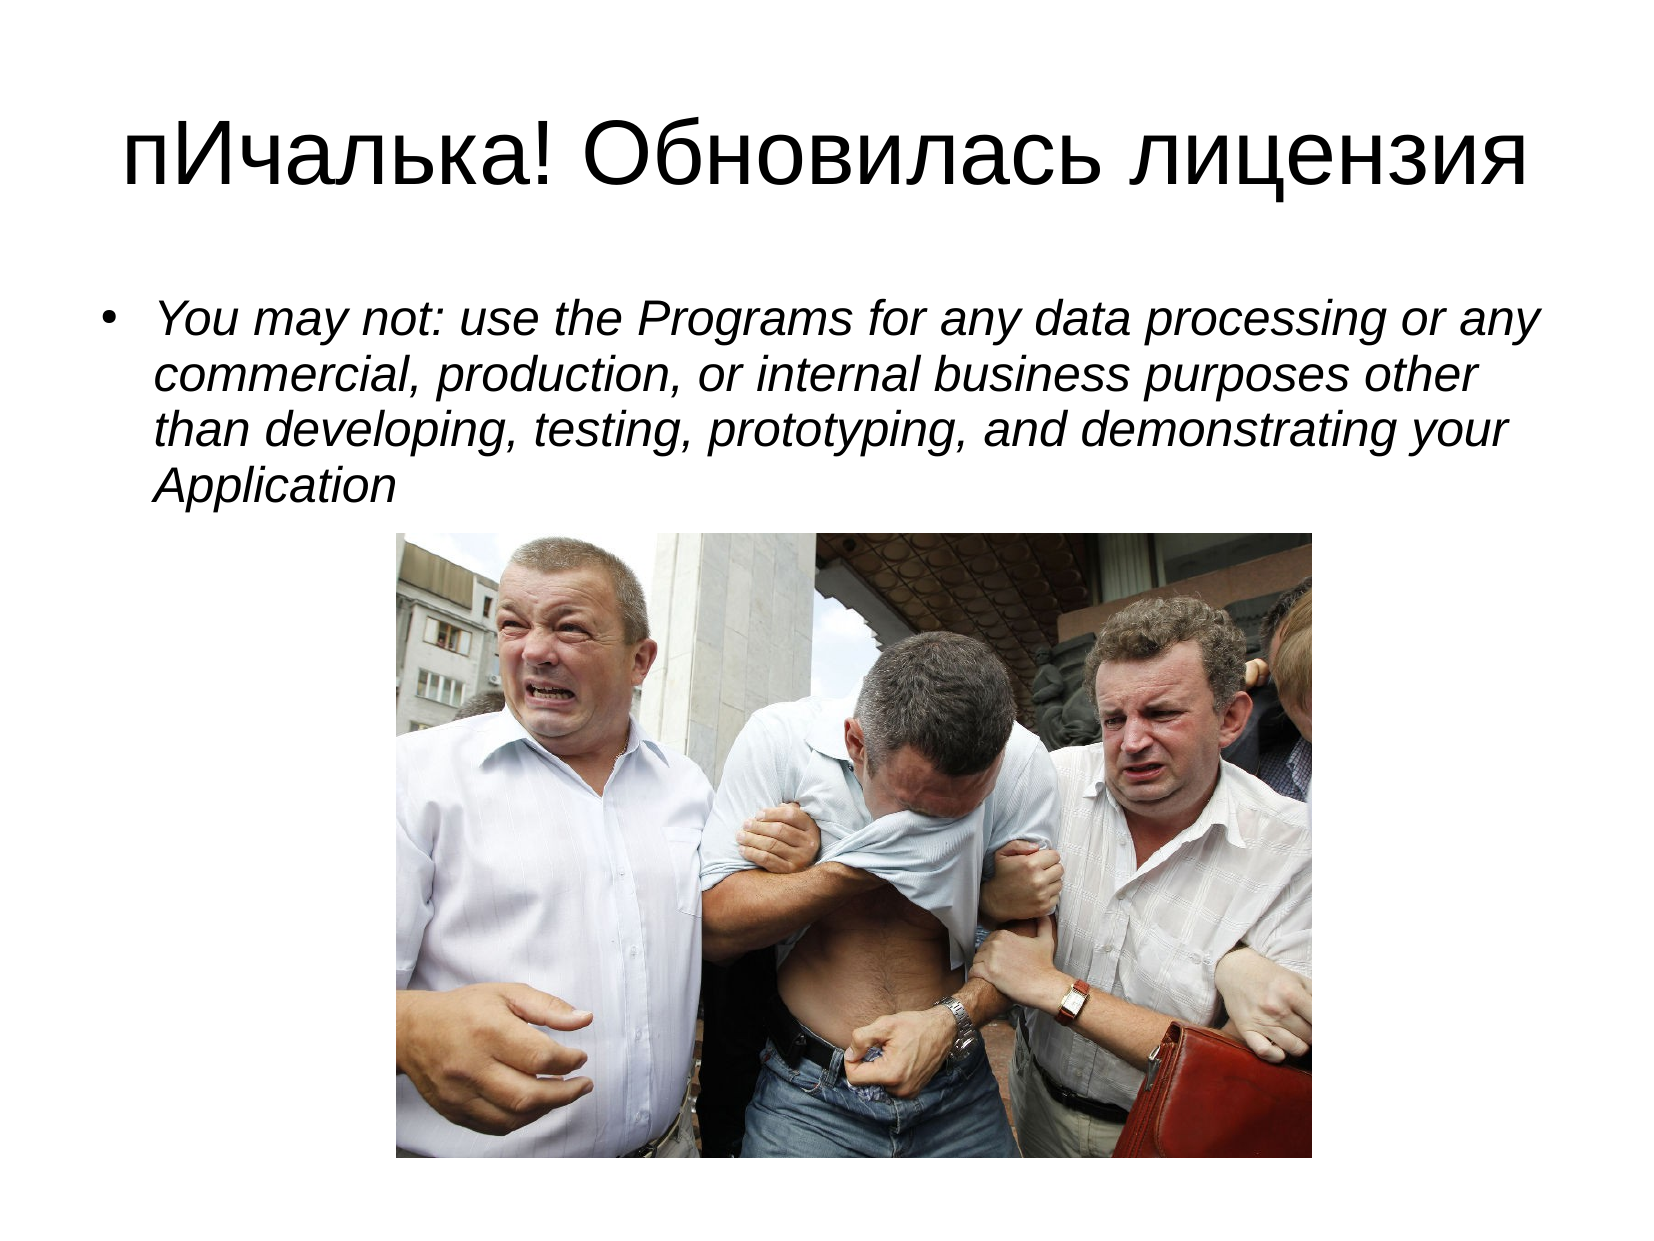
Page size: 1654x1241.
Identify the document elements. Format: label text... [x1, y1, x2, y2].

list You may not: use the Programs for any data processing or any commercial, production, or internal business purposes other than developing, testing, prototyping, and demonstrating your Application [82, 290, 1571, 1010]
title пИчалька! Обновилась лицензия [82, 49, 1571, 257]
picture [396, 533, 1312, 1158]
